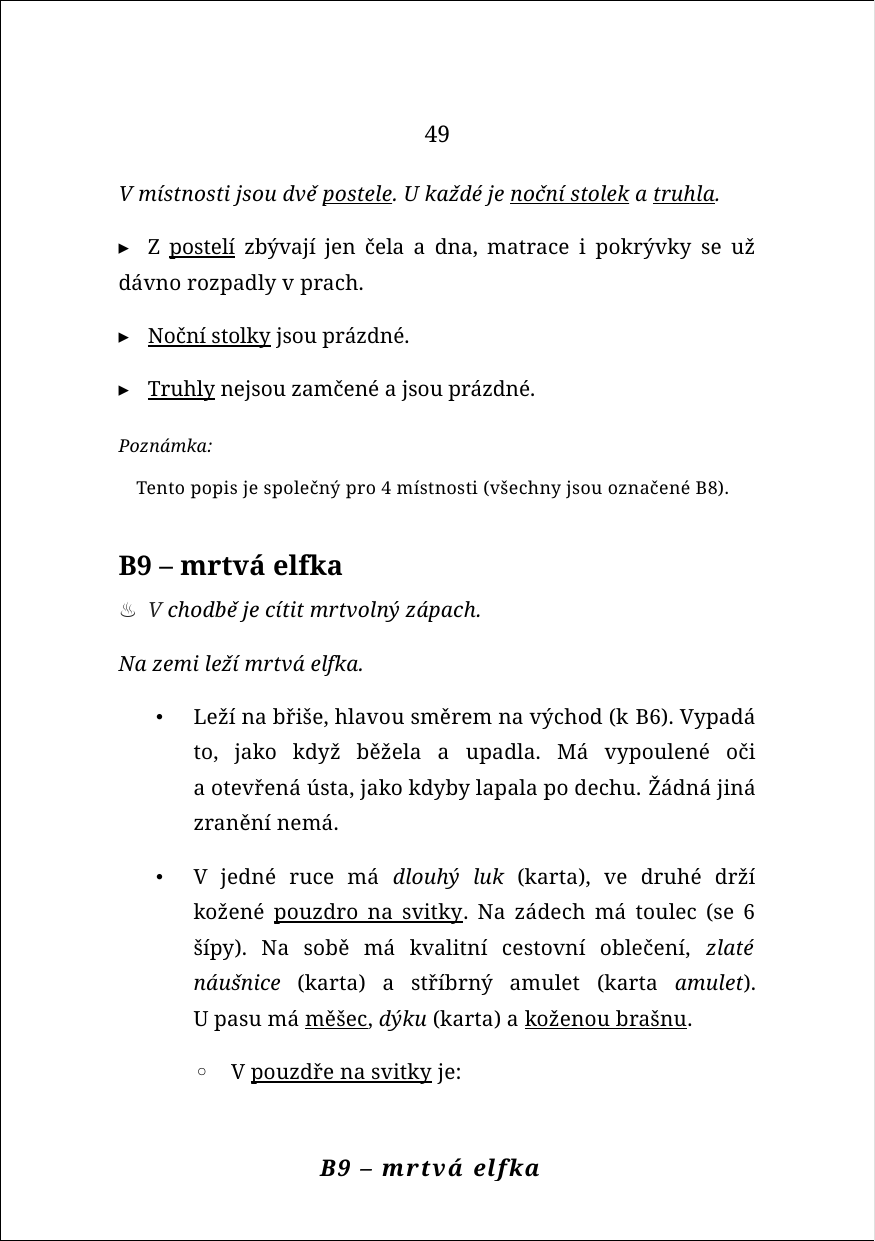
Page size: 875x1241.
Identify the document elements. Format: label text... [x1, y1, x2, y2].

text ▸ Z⁠ postelí zbývají jen čela a⁠ dna, matrace i⁠ pokrývky se už dávno rozpadly v⁠ prach. [118, 232, 756, 296]
list Leží na břiše, hlavou směrem na východ (k⁠ B6). Vypadá to, jako když běžela a⁠ upadla. Má vypoulené oči a⁠ otevřená ústa, jako kdyby lapala po dechu. Žádná jiná zranění nemá. [156, 702, 756, 837]
subtitle B9 – mrtvá elfka [118, 547, 756, 584]
text ▸ Truhly nejsou zamčené a⁠ jsou prázdné. [118, 374, 756, 403]
text ▸ Noční stolky jsou prázdné. [118, 321, 756, 349]
text ♨ V⁠ chodbě je cítit mrtvolný zápach. [118, 596, 756, 624]
list V⁠ pouzdře na svitky je: [193, 1057, 756, 1086]
text Poznámka: [118, 433, 756, 457]
text Tento popis je společný pro 4 místnosti (všechny jsou označené B8). [136, 475, 756, 499]
text V⁠ místnosti jsou dvě postele. U⁠ každé je noční stolek a⁠ truhla. [118, 179, 756, 207]
list V⁠ jedné ruce má dlouhý luk (karta), ve druhé drží kožené pouzdro na svitky. Na zádech má toulec (se 6 šípy). Na sobě má kvalitní cestovní oblečení, zlaté náušnice (karta) a⁠ stříbrný amulet (karta amulet). U⁠ pasu má měšec, dýku (karta) a⁠ koženou brašnu. [156, 862, 756, 1032]
text Na zemi leží mrtvá elfka. [118, 649, 756, 677]
